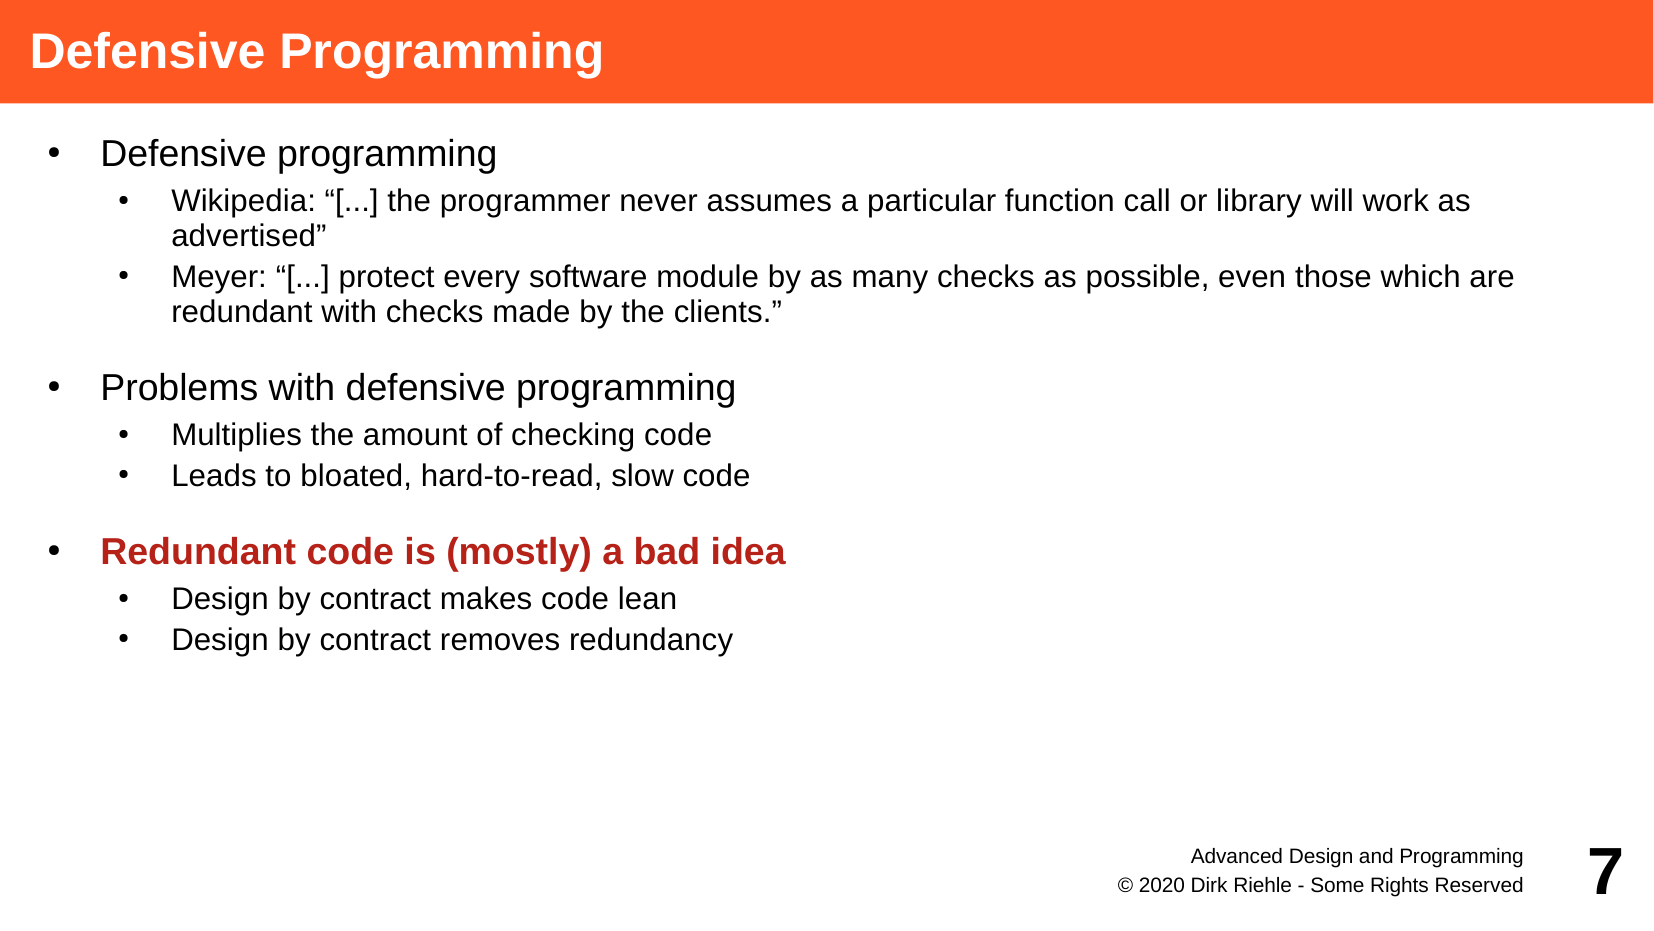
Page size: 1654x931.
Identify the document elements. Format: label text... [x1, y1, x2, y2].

title Defensive Programming [0, 0, 1654, 104]
list Defensive programming Wikipedia: “[...] the programmer never assumes a particular function call or library will work as advertised” Meyer: “[...] protect every software module by as many checks as possible, even those which are redundant with checks made by the clients.” Problems with defensive programming Multiplies the amount of checking code Leads to bloated, hard-to-read, slow code Redundant code is (mostly) a bad idea Design by contract makes code lean Design by contract removes redundancy [29, 132, 1625, 813]
